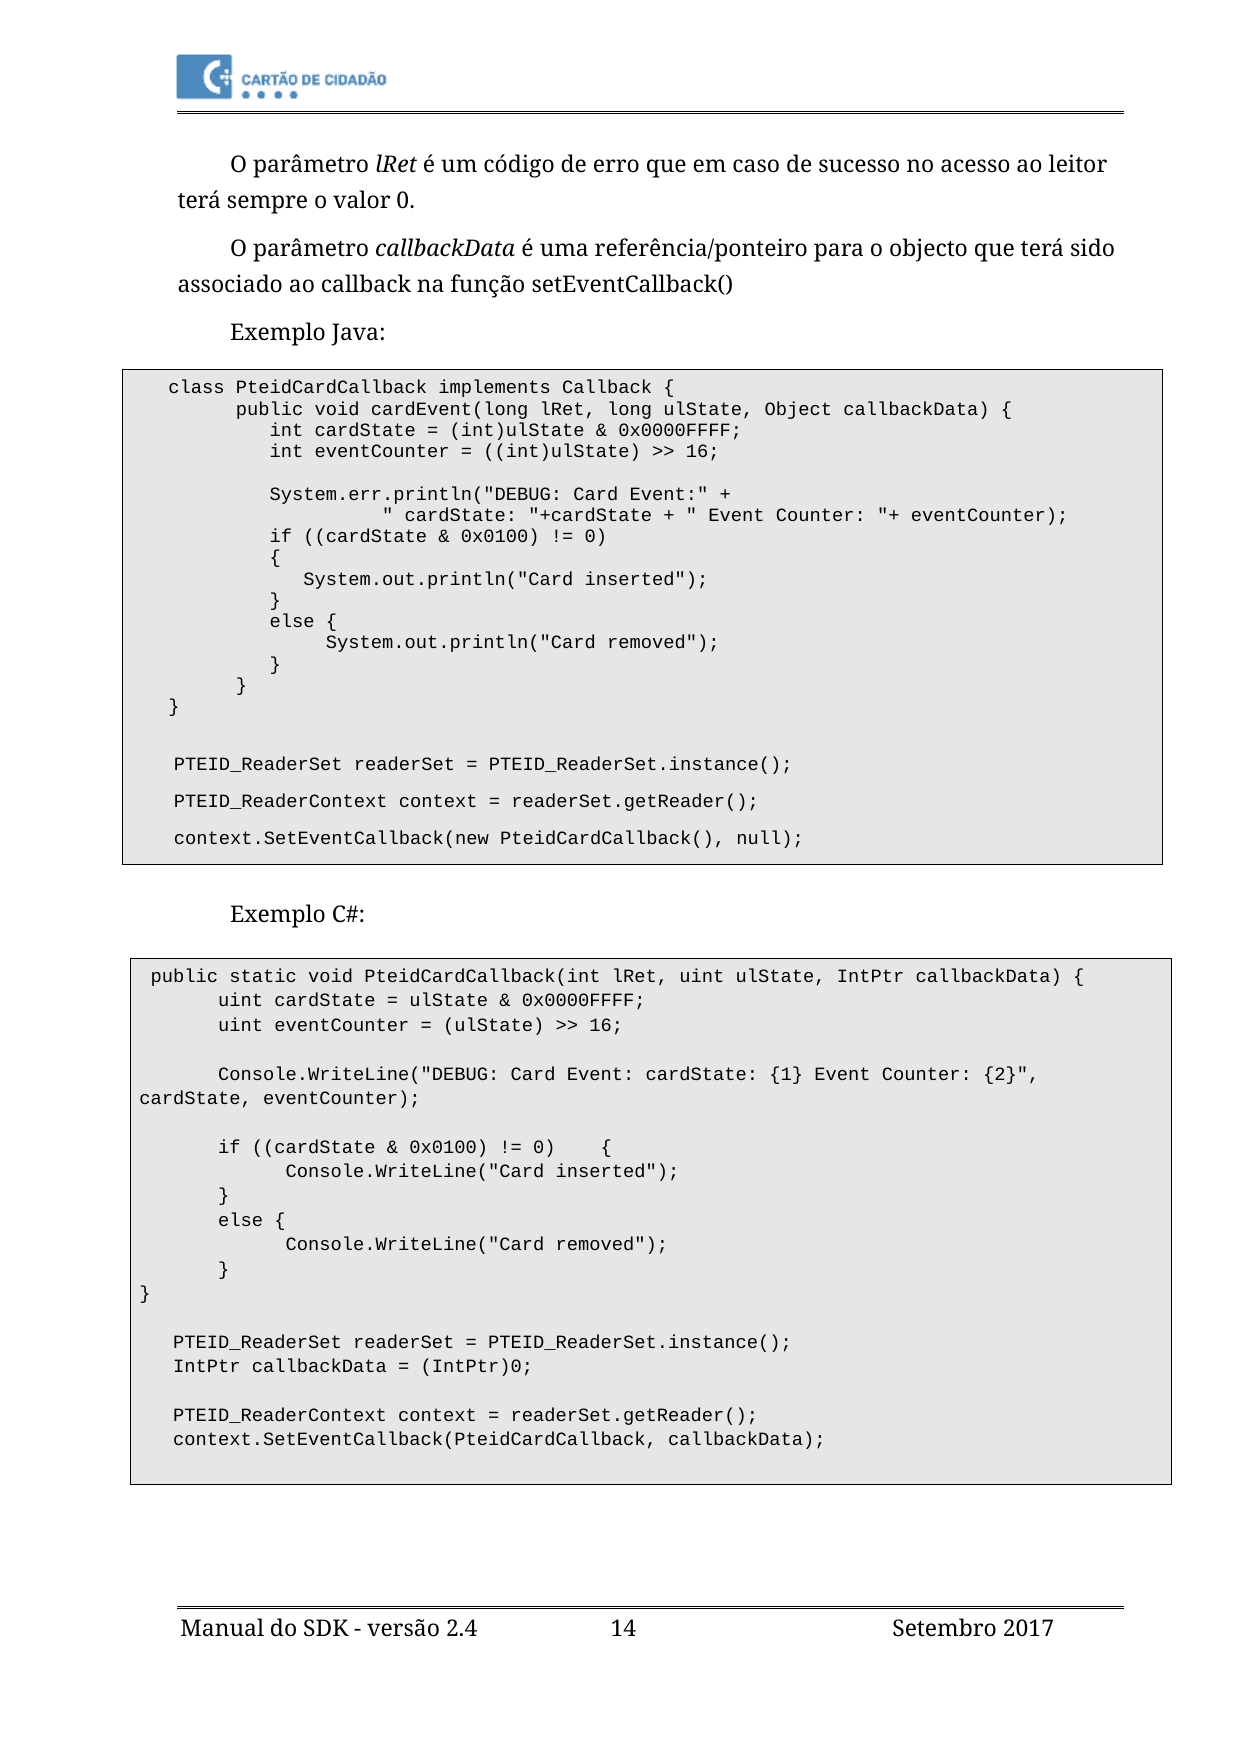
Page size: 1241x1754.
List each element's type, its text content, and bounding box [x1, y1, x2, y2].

picture [174, 49, 428, 106]
text " cardState: "+cardState + " Event Counter: "+ eventCounter); [131, 506, 1153, 527]
text System.out.println("Card inserted"); [131, 569, 1153, 591]
text PTEID_ReaderSet readerSet = PTEID_ReaderSet.instance(); [139, 1332, 1162, 1354]
text } [139, 1259, 1162, 1281]
text } [131, 697, 1153, 718]
text public void cardEvent(long lRet, long ulState, Object callbackData) { [131, 399, 1153, 421]
text } [131, 676, 1153, 697]
text else { [139, 1211, 1162, 1232]
text } [139, 1186, 1162, 1207]
text Exemplo C#: [177, 897, 1124, 929]
text PTEID_ReaderContext context = readerSet.getReader(); [131, 792, 1153, 813]
text } [131, 591, 1153, 612]
text { [131, 548, 1153, 569]
text IntPtr callbackData = (IntPtr)0; [139, 1357, 1162, 1378]
text System.err.println("DEBUG: Card Event:" + [131, 484, 1153, 506]
text uint cardState = ulState & 0x0000FFFF; [139, 991, 1162, 1012]
text public static void PteidCardCallback(int lRet, uint ulState, IntPtr callbackData) { [139, 967, 1162, 988]
text } [131, 654, 1153, 676]
text context.SetEventCallback(PteidCardCallback, callbackData); [139, 1430, 1162, 1451]
text } [139, 1284, 1162, 1305]
text int cardState = (int)ulState & 0x0000FFFF; [131, 421, 1153, 442]
text if ((cardState & 0x0100) != 0) { [139, 1137, 1162, 1159]
text O parâmetro lRet é um código de erro que em caso de sucesso no acesso ao leitor terá sempre o valor 0. [177, 148, 1124, 215]
text int eventCounter = ((int)ulState) >> 16; [131, 442, 1153, 463]
text O parâmetro callbackData é uma referência/ponteiro para o objecto que terá sido associado ao callback na função setEventCallback() [177, 232, 1124, 299]
text uint eventCounter = (ulState) >> 16; [139, 1016, 1162, 1037]
text context.SetEventCallback(new PteidCardCallback(), null); [131, 829, 1153, 850]
text System.out.println("Card removed"); [131, 633, 1153, 654]
text Exemplo Java: [177, 316, 1124, 348]
text Console.WriteLine("Card removed"); [139, 1235, 1162, 1256]
text Console.WriteLine("Card inserted"); [139, 1162, 1162, 1183]
text PTEID_ReaderSet readerSet = PTEID_ReaderSet.instance(); [131, 755, 1153, 776]
text PTEID_ReaderContext context = readerSet.getReader(); [139, 1406, 1162, 1427]
text else { [131, 612, 1153, 633]
text Console.WriteLine("DEBUG: Card Event: cardState: {1} Event Counter: {2}", cardState, eventCounter); [139, 1064, 1162, 1110]
text if ((cardState & 0x0100) != 0) [131, 527, 1153, 548]
text class PteidCardCallback implements Callback { [131, 378, 1153, 399]
